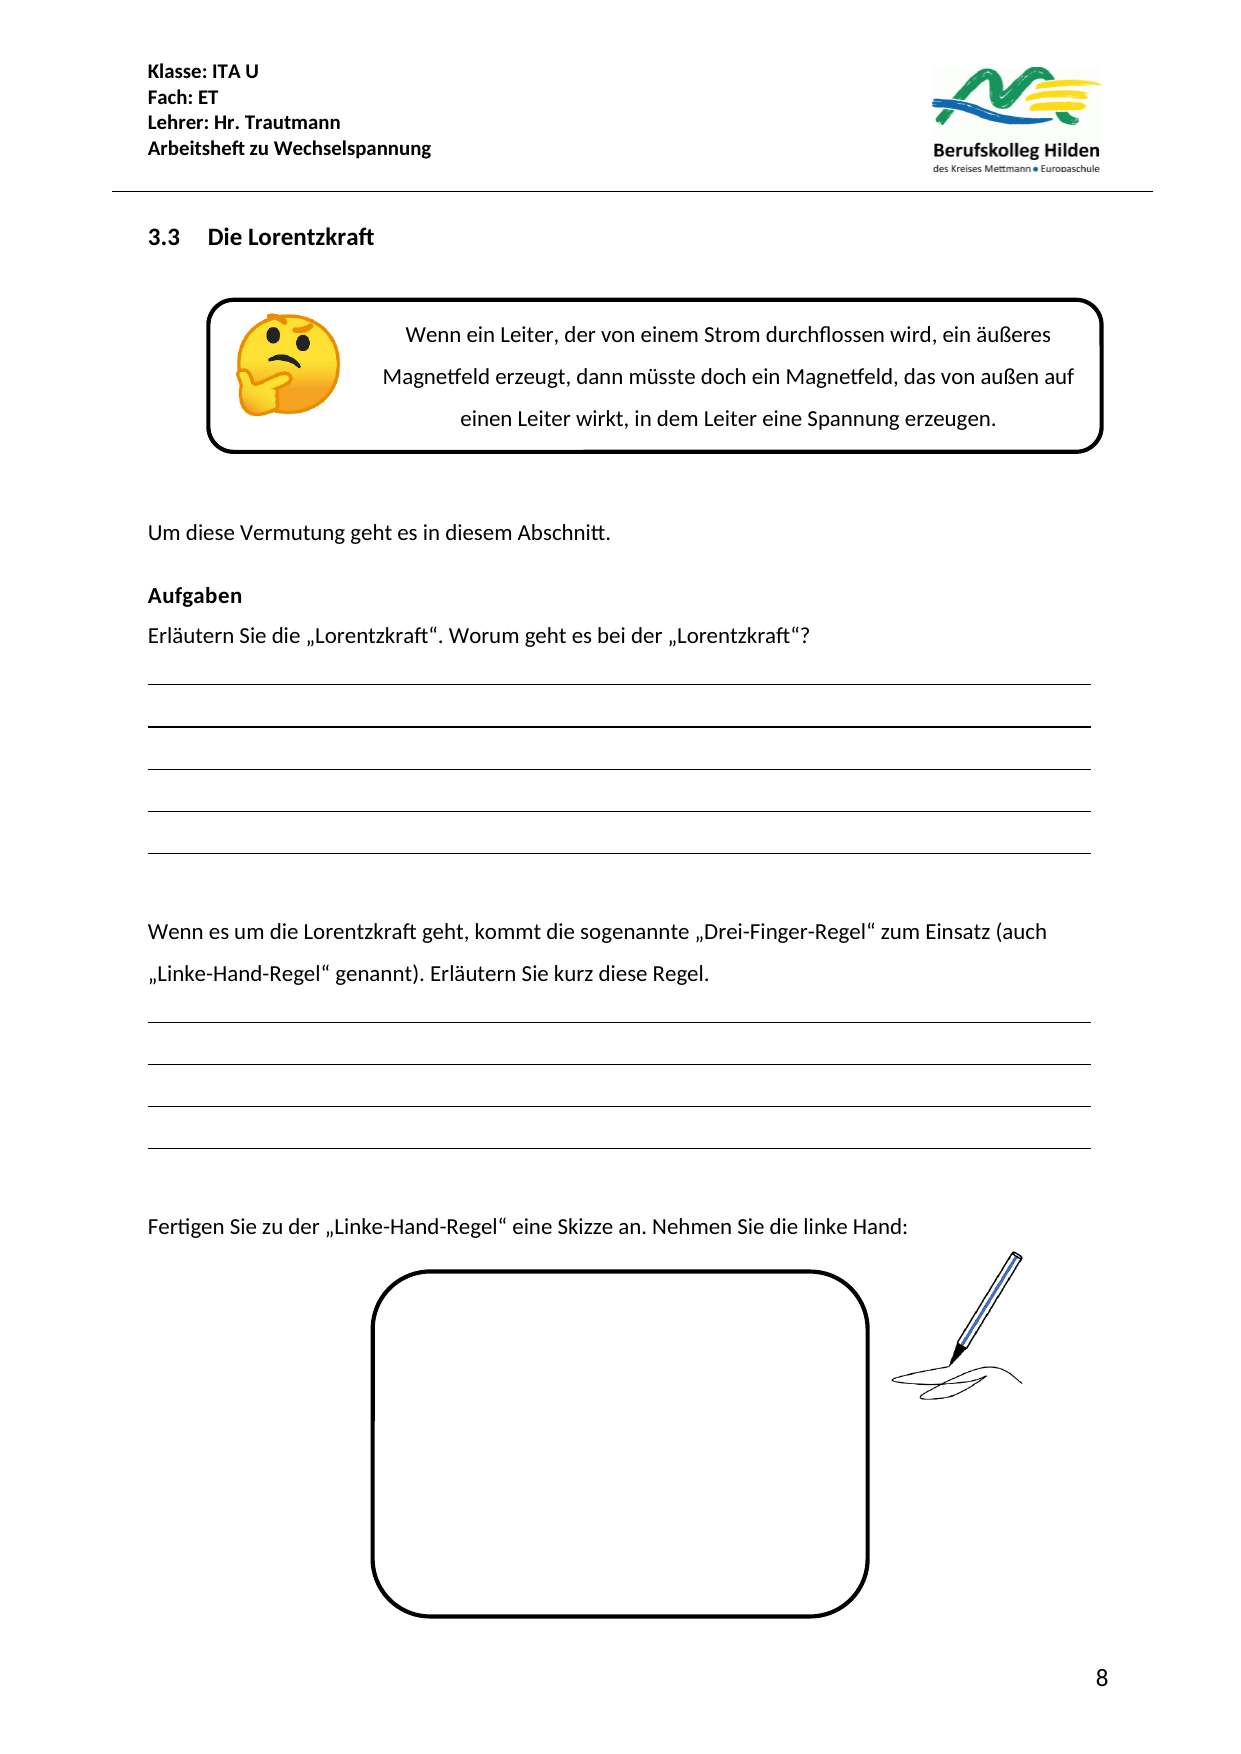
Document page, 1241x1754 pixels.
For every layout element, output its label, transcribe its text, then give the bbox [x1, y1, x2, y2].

text Wenn es um die Lorentzkraft geht, kommt die sogenannte „Drei-Finger-Regel“ zum Einsatz (auch „Linke-Hand-Regel“ genannt). Erläutern Sie kurz diese Regel. [148, 917, 1108, 987]
table_cell [148, 1107, 1091, 1148]
subtitle Die Lorentzkraft [148, 221, 1108, 252]
table_header [148, 1023, 1091, 1064]
table_cell [148, 770, 1091, 811]
picture [233, 311, 342, 418]
picture [885, 1247, 1032, 1406]
text Fertigen Sie zu der „Linke-Hand-Regel“ eine Skizze an. Nehmen Sie die linke Hand: [148, 1212, 1108, 1240]
text Erläutern Sie die „Lorentzkraft“. Worum geht es bei der „Lorentzkraft“? [148, 621, 1108, 649]
table_cell [148, 812, 1091, 853]
table_cell [148, 728, 1091, 769]
title Aufgaben [148, 581, 1108, 609]
table_cell [148, 1065, 1091, 1106]
table_header [148, 685, 1091, 726]
text Um diese Vermutung geht es in diesem Abschnitt. [148, 518, 1108, 546]
text Wenn ein Leiter, der von einem Strom durchflossen wird, ein äußeres Magnetfeld erzeugt, dann müsste doch ein Magnetfeld, das von außen auf einen Leiter wirkt, in dem Leiter eine Spannung erzeugen. [378, 320, 1079, 432]
picture [951, 59, 1109, 181]
